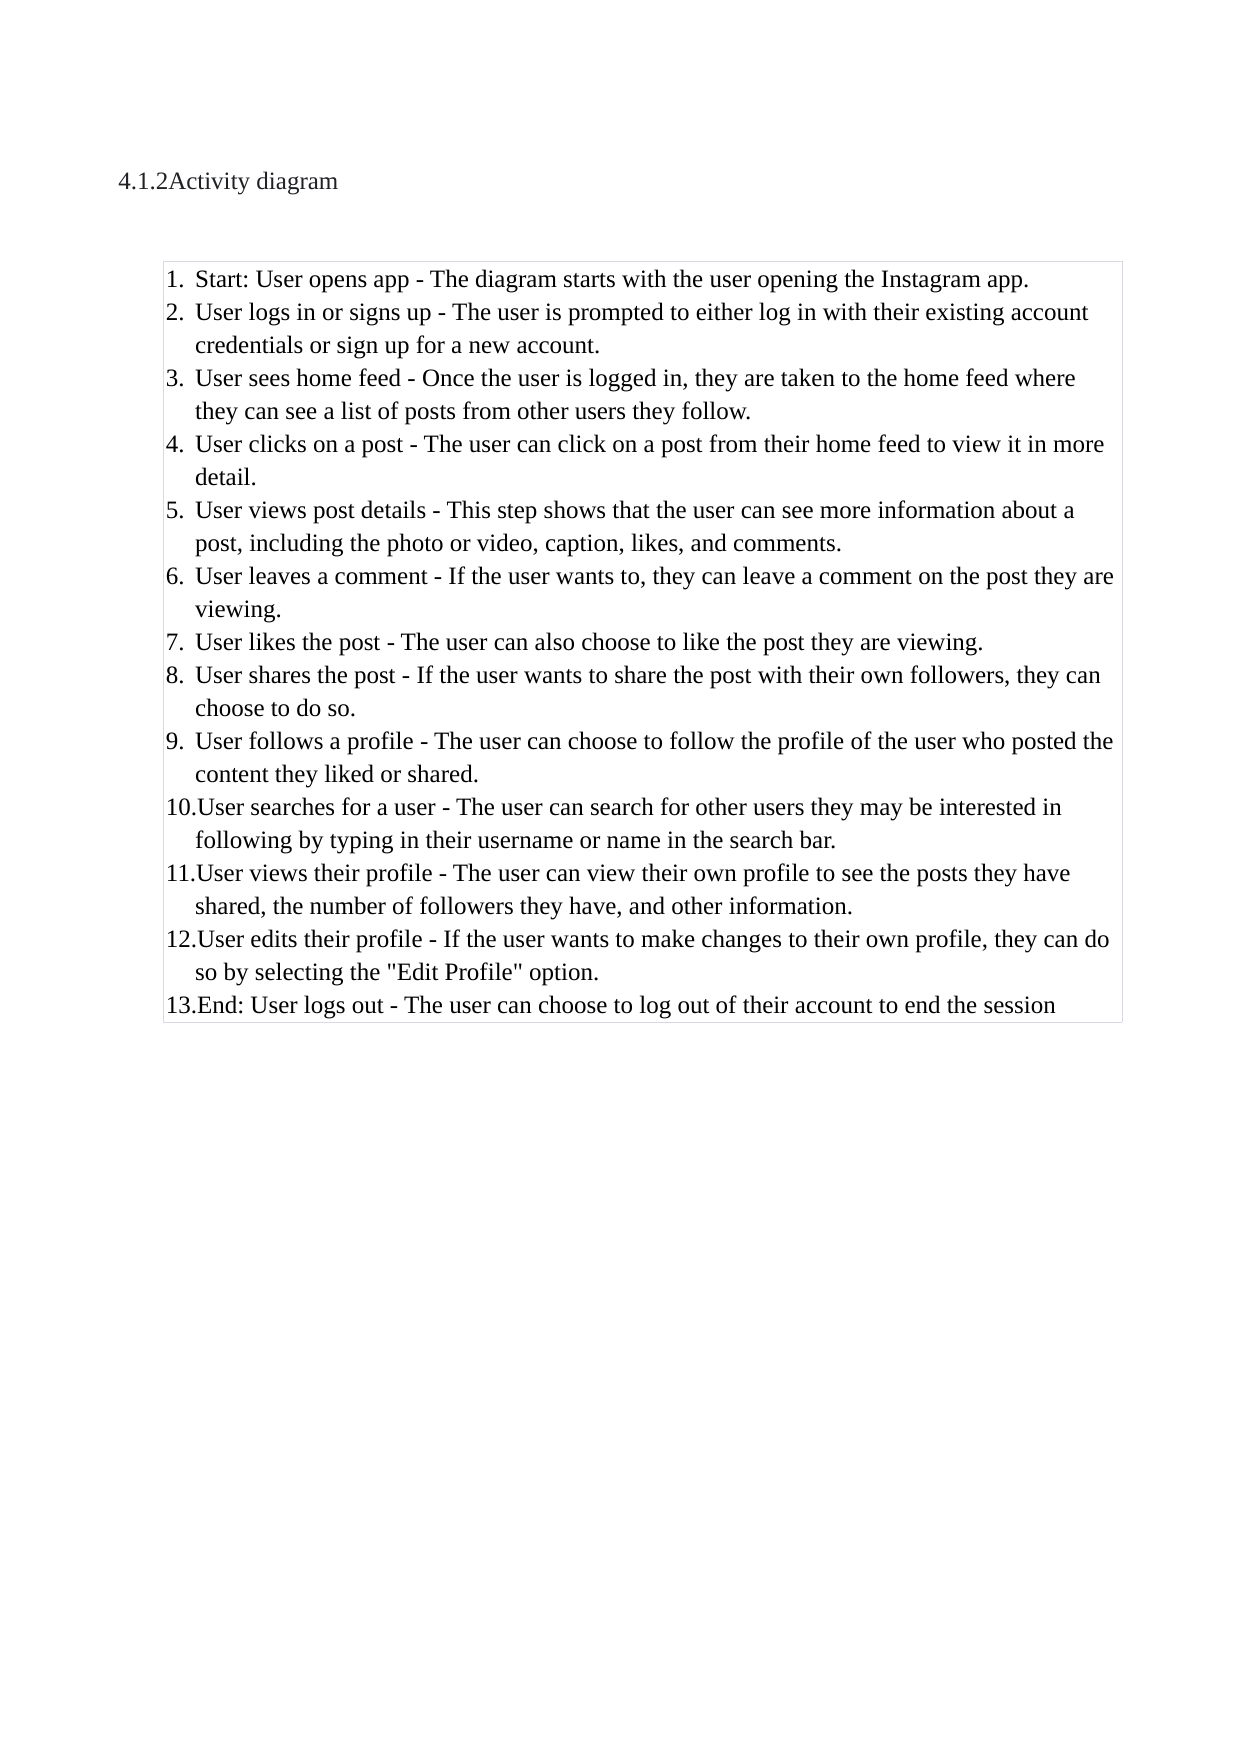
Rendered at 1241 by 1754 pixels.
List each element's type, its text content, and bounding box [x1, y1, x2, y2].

list User likes the post - The user can also choose to like the post they are viewing. [164, 624, 1122, 656]
list User clicks on a post - The user can click on a post from their home feed to view it in more detail. [164, 426, 1122, 491]
list User sees home feed - Once the user is logged in, they are taken to the home feed where they can see a list of posts from other users they follow. [164, 360, 1122, 425]
list User logs in or signs up - The user is prompted to either log in with their existing account credentials or sign up for a new account. [164, 294, 1122, 359]
list User leaves a comment - If the user wants to, they can leave a comment on the post they are viewing. [164, 558, 1122, 623]
list End: User logs out - The user can choose to log out of their account to end the session [164, 987, 1122, 1022]
list User shares the post - If the user wants to share the post with their own followers, they can choose to do so. [164, 657, 1122, 722]
list User views post details - This step shows that the user can see more information about a post, including the photo or video, caption, likes, and comments. [164, 492, 1122, 557]
list Start: User opens app - The diagram starts with the user opening the Instagram app. [164, 262, 1122, 293]
text 4.1.2Activity diagram [118, 166, 1122, 194]
list User follows a profile - The user can choose to follow the profile of the user who posted the content they liked or shared. [164, 723, 1122, 788]
list User edits their profile - If the user wants to make changes to their own profile, they can do so by selecting the "Edit Profile" option. [164, 921, 1122, 986]
list User views their profile - The user can view their own profile to see the posts they have shared, the number of followers they have, and other information. [164, 855, 1122, 920]
list User searches for a user - The user can search for other users they may be interested in following by typing in their username or name in the search bar. [164, 789, 1122, 854]
